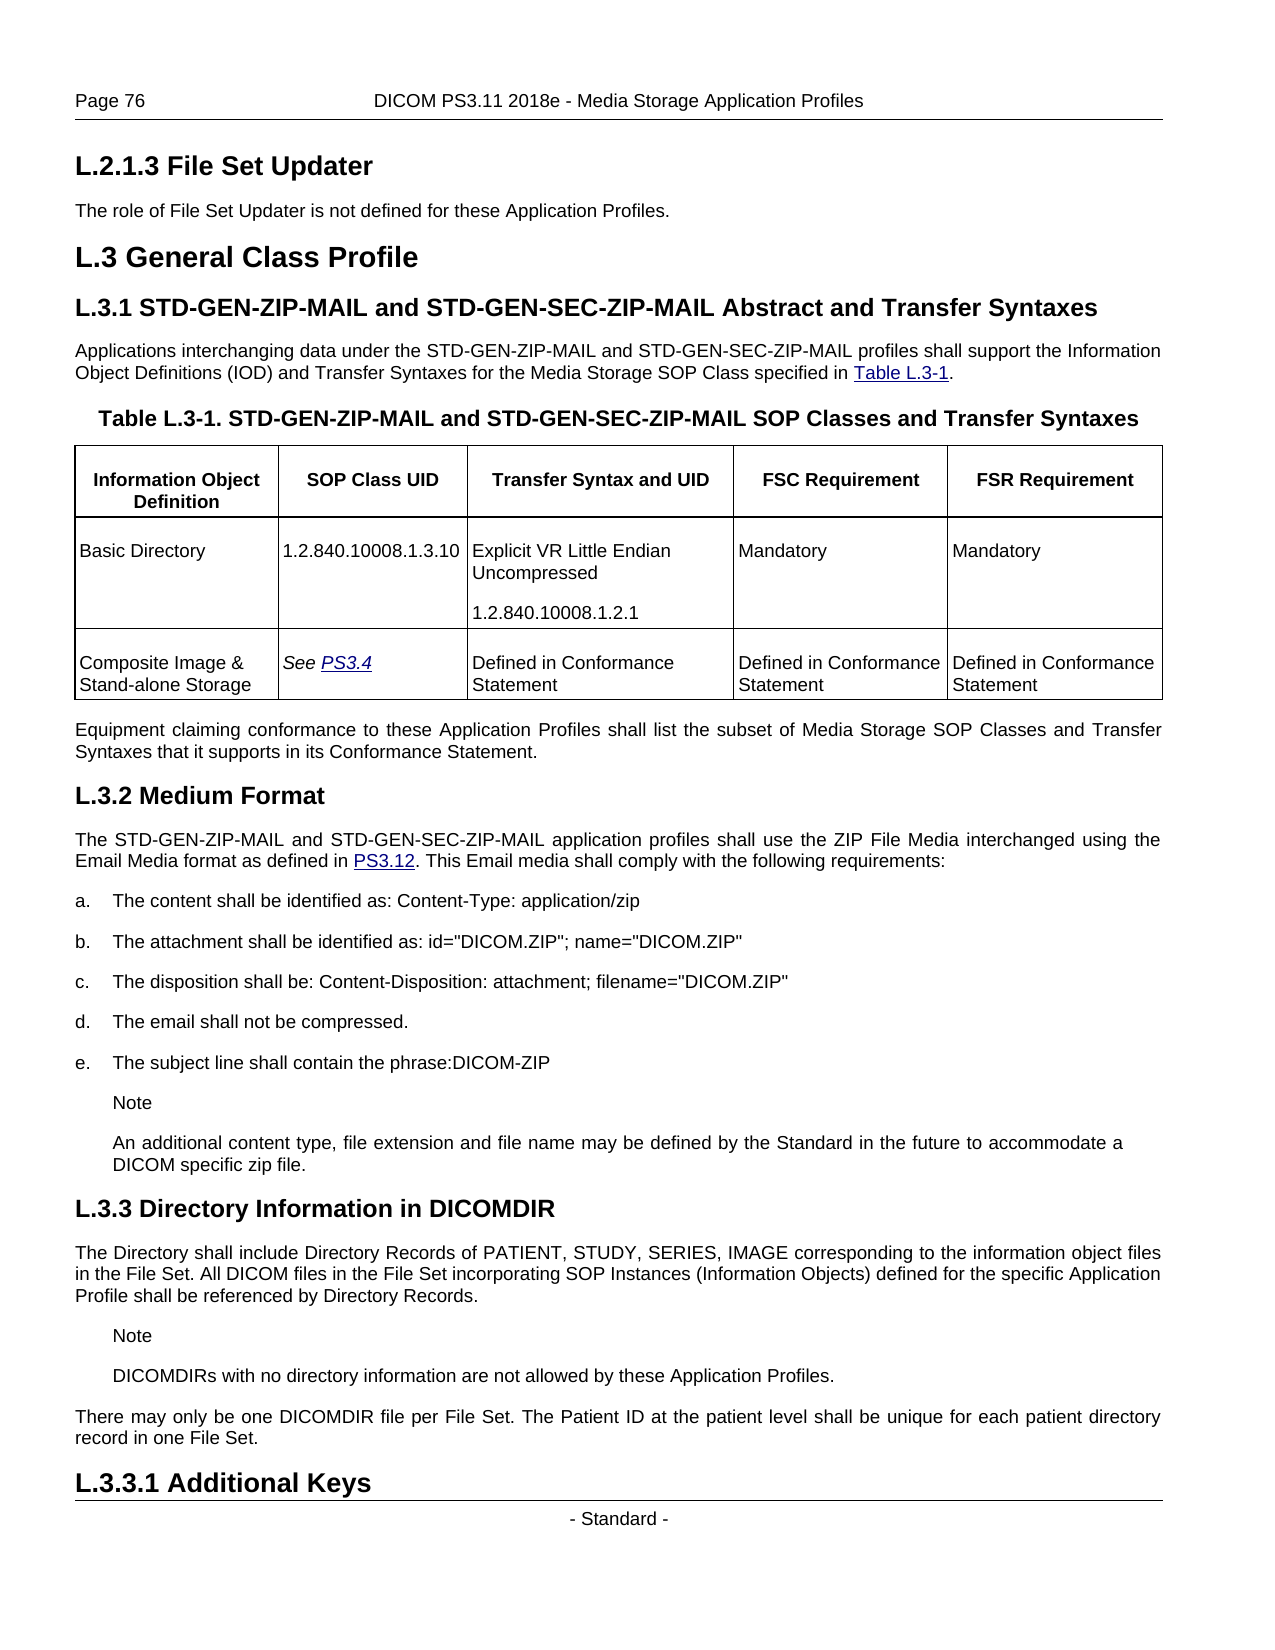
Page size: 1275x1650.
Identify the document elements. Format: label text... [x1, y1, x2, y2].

text DICOMDIRs with no directory information are not allowed by these Application Profiles. [112, 1365, 1125, 1387]
list The disposition shall be: Content-Disposition: attachment; filename="DICOM.ZIP" [75, 971, 1162, 992]
text L.2.1.3 File Set Updater [75, 150, 1162, 181]
text L.3.2 Medium Format [75, 781, 1162, 809]
table_cell Defined in Conformance Statement [734, 629, 947, 699]
table_cell Mandatory [948, 518, 1162, 628]
text L.3.3.1 Additional Keys [75, 1467, 1162, 1499]
table_cell Explicit VR Little Endian Uncompressed 1.2.840.10008.1.2.1 [468, 518, 733, 628]
table_cell 1.2.840.10008.1.3.10 [279, 518, 467, 628]
text Table L.3-1. STD-GEN-ZIP-MAIL and STD-GEN-SEC-ZIP-MAIL SOP Classes and Transfer Syntaxes [75, 406, 1162, 432]
text Note [112, 1092, 1125, 1113]
text Equipment claiming conformance to these Application Profiles shall list the subset of Media Storage SOP Classes and Transfer Syntaxes that it supports in its Conformance Statement. [75, 719, 1162, 762]
text Applications interchanging data under the STD-GEN-ZIP-MAIL and STD-GEN-SEC-ZIP-MAIL profiles shall support the Information Object Definitions (IOD) and Transfer Syntaxes for the Media Storage SOP Class specified in Table L.3-1. [75, 340, 1162, 383]
list The email shall not be compressed. [75, 1011, 1162, 1033]
text An additional content type, file extension and file name may be defined by the Standard in the future to accommodate a DICOM specific zip file. [112, 1132, 1125, 1175]
table_cell Defined in Conformance Statement [468, 629, 733, 699]
table_header Information Object Definition [76, 446, 278, 516]
text L.3.1 STD-GEN-ZIP-MAIL and STD-GEN-SEC-ZIP-MAIL Abstract and Transfer Syntaxes [75, 293, 1162, 321]
list The attachment shall be identified as: id="DICOM.ZIP"; name="DICOM.ZIP" [75, 931, 1162, 952]
table_cell Mandatory [734, 518, 947, 628]
table_cell Composite Image & Stand-alone Storage [76, 629, 278, 699]
text Note [112, 1325, 1125, 1346]
table_cell Basic Directory [76, 518, 278, 628]
table_cell See PS3.4 [279, 629, 467, 699]
table_header FSC Requirement [734, 446, 947, 516]
list The content shall be identified as: Content-Type: application/zip [75, 890, 1162, 912]
text L.3 General Class Profile [75, 240, 1162, 274]
text The role of File Set Updater is not defined for these Application Profiles. [75, 200, 1162, 222]
table_header SOP Class UID [279, 446, 467, 516]
table_header FSR Requirement [948, 446, 1162, 516]
table_cell Defined in Conformance Statement [948, 629, 1162, 699]
list The subject line shall contain the phrase:DICOM-ZIP [75, 1051, 1162, 1073]
table_header Transfer Syntax and UID [468, 446, 733, 516]
text The Directory shall include Directory Records of PATIENT, STUDY, SERIES, IMAGE corresponding to the information object files in the File Set. All DICOM files in the File Set incorporating SOP Instances (Information Objects) defined for the specific Application Profile shall be referenced by Directory Records. [75, 1241, 1162, 1306]
text There may only be one DICOMDIR file per File Set. The Patient ID at the patient level shall be unique for each patient directory record in one File Set. [75, 1406, 1162, 1449]
text The STD-GEN-ZIP-MAIL and STD-GEN-SEC-ZIP-MAIL application profiles shall use the ZIP File Media interchanged using the Email Media format as defined in PS3.12. This Email media shall comply with the following requirements: [75, 828, 1162, 871]
text L.3.3 Directory Information in DICOMDIR [75, 1194, 1162, 1223]
